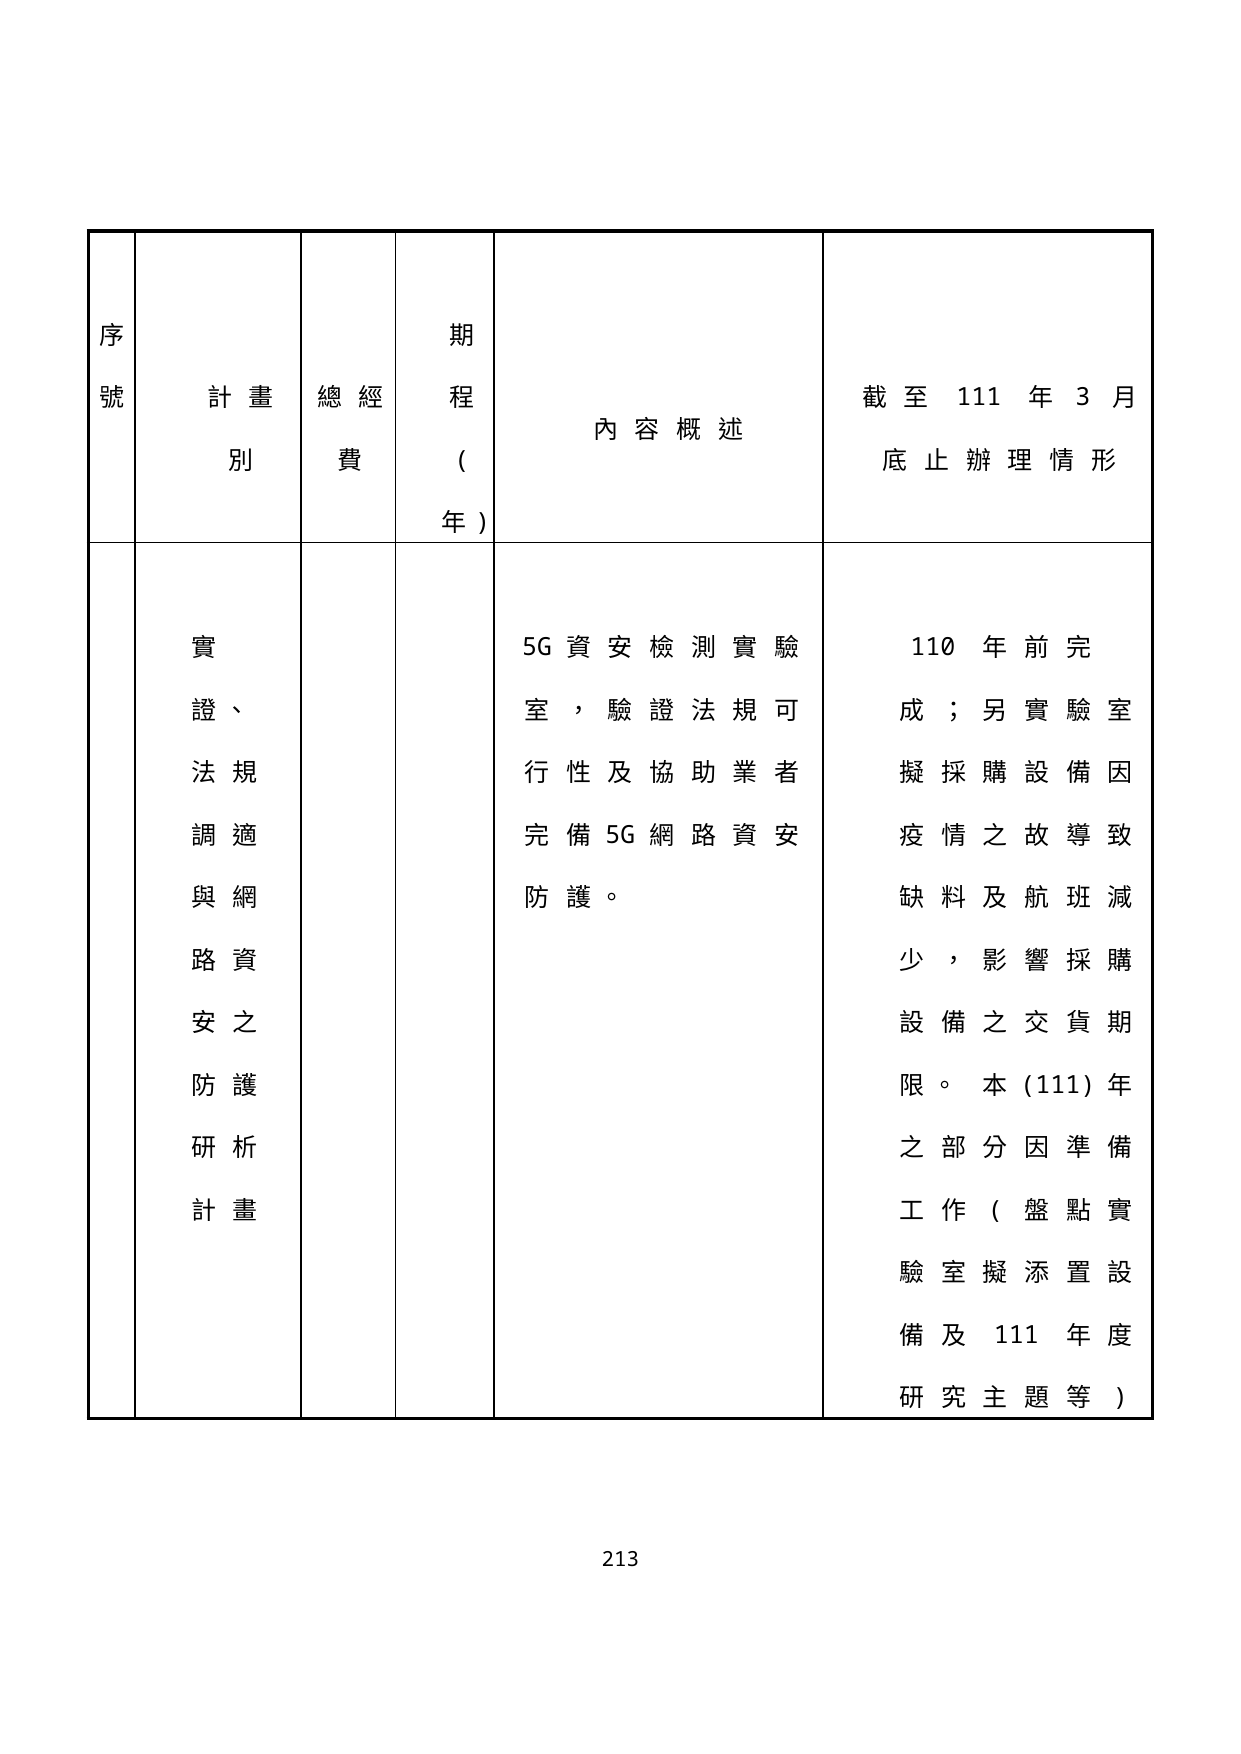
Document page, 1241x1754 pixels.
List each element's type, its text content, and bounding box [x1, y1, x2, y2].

table_cell [302, 543, 395, 1417]
table_header 截至111年3月底止辦理情形 [824, 233, 1151, 542]
table_cell 110年前完成；另實驗室擬採購設備因疫情之故導致缺料及航班減少，影響採購設備之交貨期限。本(111)年之部分因準備工作(盤點實驗室擬添置設備及111年度研究主題等) [824, 543, 1151, 1417]
table_header 內容概述 [495, 233, 822, 542]
table_header 計畫別 [136, 233, 300, 542]
table_cell 實證、法規調適與網路資安之防護研析計畫 [136, 543, 300, 1417]
table_header 總經費 [302, 233, 395, 542]
table_cell [90, 543, 134, 1417]
table_header 期程(年) [396, 233, 493, 542]
table_header 序號 [90, 233, 134, 542]
table_cell 5G資安檢測實驗室，驗證法規可行性及協助業者完備5G網路資安防護。 [495, 543, 822, 1417]
table_cell [396, 543, 493, 1417]
